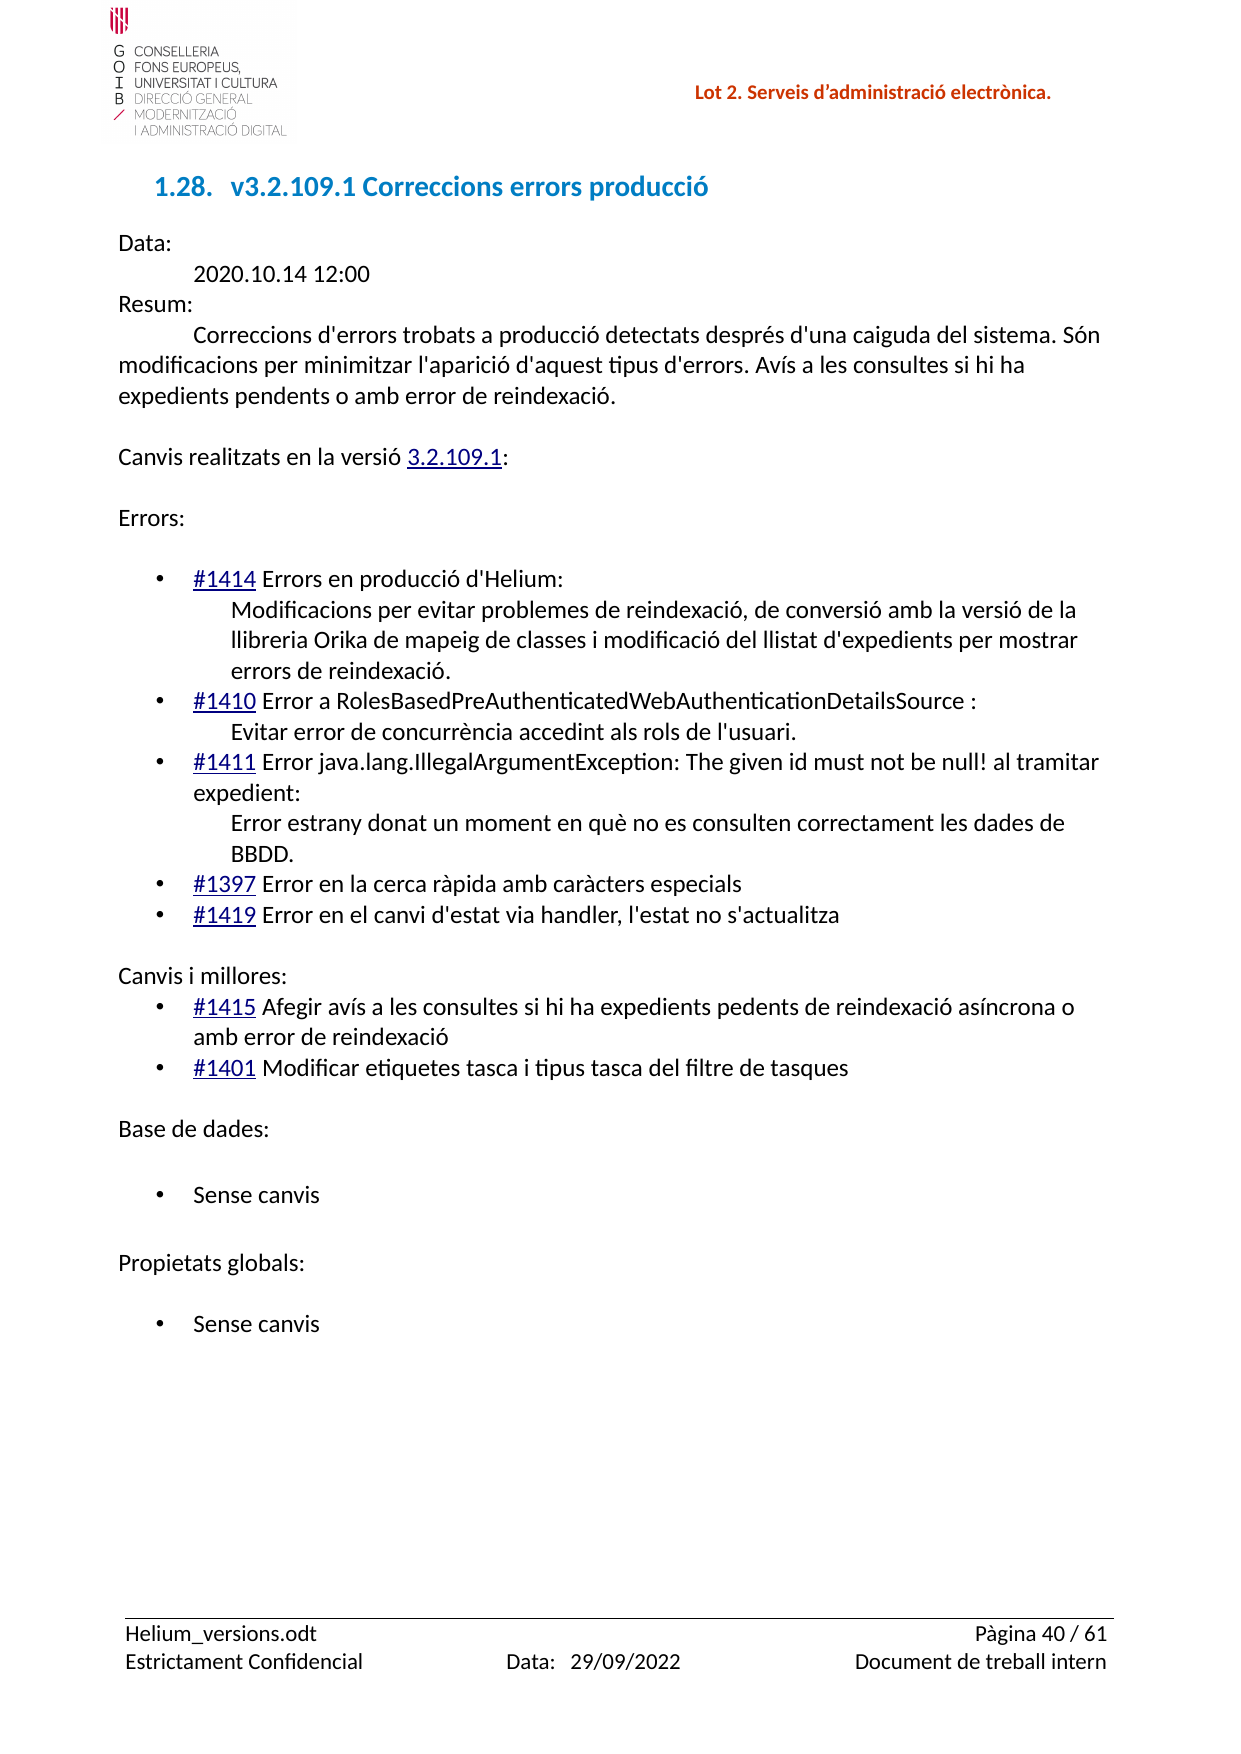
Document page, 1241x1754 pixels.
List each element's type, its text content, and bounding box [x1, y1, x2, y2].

text Errors: [118, 502, 1122, 533]
list #1397 Error en la cerca ràpida amb caràcters especials [156, 868, 1122, 899]
list #1415 Afegir avís a les consultes si hi ha expedients pedents de reindexació asíncrona o amb error de reindexació [156, 991, 1122, 1052]
text Data: [118, 228, 1122, 258]
text Canvis i millores: [118, 960, 1122, 991]
text Base de dades: [118, 1113, 1122, 1143]
list Sense canvis [156, 1308, 1122, 1338]
picture [100, 0, 297, 144]
subtitle v3.2.109.1 Correccions errors producció [153, 168, 1122, 204]
list Evitar error de concurrència accedint als rols de l'usuari. [193, 716, 1122, 746]
text Propietats globals: [118, 1247, 1122, 1277]
text Correccions d'errors trobats a producció detectats després d'una caiguda del sistema. Són modificacions per minimitzar l'aparició d'aquest tipus d'errors. Avís a les consultes si hi ha expedients pendents o amb error de reindexació. [118, 319, 1122, 411]
list #1410 Error a RolesBasedPreAuthenticatedWebAuthenticationDetailsSource : [156, 685, 1122, 716]
text 2020.10.14 12:00 [118, 258, 1122, 289]
list Sense canvis [156, 1180, 1122, 1210]
list #1411 Error java.lang.IllegalArgumentException: The given id must not be null! al tramitar expedient: [156, 746, 1122, 807]
list #1401 Modificar etiquetes tasca i tipus tasca del filtre de tasques [156, 1052, 1122, 1082]
list #1419 Error en el canvi d'estat via handler, l'estat no s'actualitza [156, 899, 1122, 929]
list Error estrany donat un moment en què no es consulten correctament les dades de BBDD. [193, 807, 1122, 868]
list #1414 Errors en producció d'Helium: [156, 563, 1122, 594]
list Modificacions per evitar problemes de reindexació, de conversió amb la versió de la llibreria Orika de mapeig de classes i modificació del llistat d'expedients per mostrar errors de reindexació. [193, 594, 1122, 685]
text Resum: [118, 289, 1122, 319]
text Canvis realitzats en la versió 3.2.109.1: [118, 441, 1122, 472]
